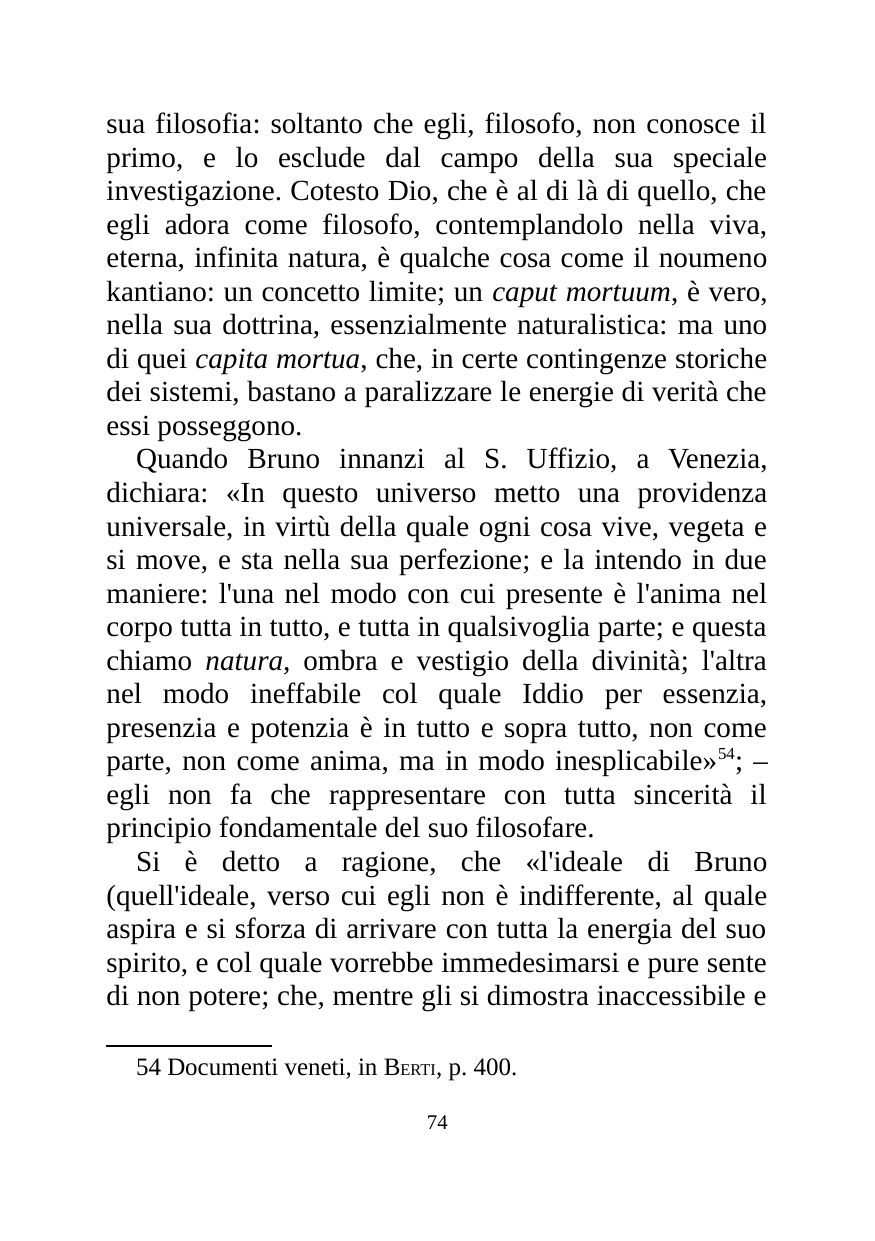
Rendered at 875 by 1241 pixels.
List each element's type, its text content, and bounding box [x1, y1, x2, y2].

text Quando Bruno innanzi al S. Uffizio, a Venezia, dichiara: «In questo universo metto una providenza universale, in virtù della quale ogni cosa vive, vegeta e si move, e sta nella sua perfezione; e la intendo in due maniere: l'una nel modo con cui presente è l'anima nel corpo tutta in tutto, e tutta in qualsivoglia parte; e questa chiamo natura, ombra e vestigio della divinità; l'altra nel modo ineffabile col quale Iddio per essenzia, presenzia e potenzia è in tutto e sopra tutto, non come parte, non come anima, ma in modo inesplicabile»; – egli non fa che rappresentare con tutta sincerità il principio fondamentale del suo filosofare. [106, 442, 768, 844]
text Si è detto a ragione, che «l'ideale di Bruno (quell'ideale, verso cui egli non è indifferente, al quale aspira e si sforza di arrivare con tutta la energia del suo spirito, e col quale vorrebbe immedesimarsi e pure sente di non potere; che, mentre gli si dimostra inaccessibile e [106, 844, 768, 1012]
text sua filosofia: soltanto che egli, filosofo, non conosce il primo, e lo esclude dal campo della sua speciale investigazione. Cotesto Dio, che è al di là di quello, che egli adora come filosofo, contemplandolo nella viva, eterna, infinita natura, è qualche cosa come il noumeno kantiano: un concetto limite; un caput mortuum, è vero, nella sua dottrina, essenzialmente naturalistica: ma uno di quei capita mortua, che, in certe contingenze storiche dei sistemi, bastano a paralizzare le energie di verità che essi posseggono. [106, 106, 768, 442]
text Documenti veneti, in Berti, p. 400. [106, 1052, 768, 1080]
